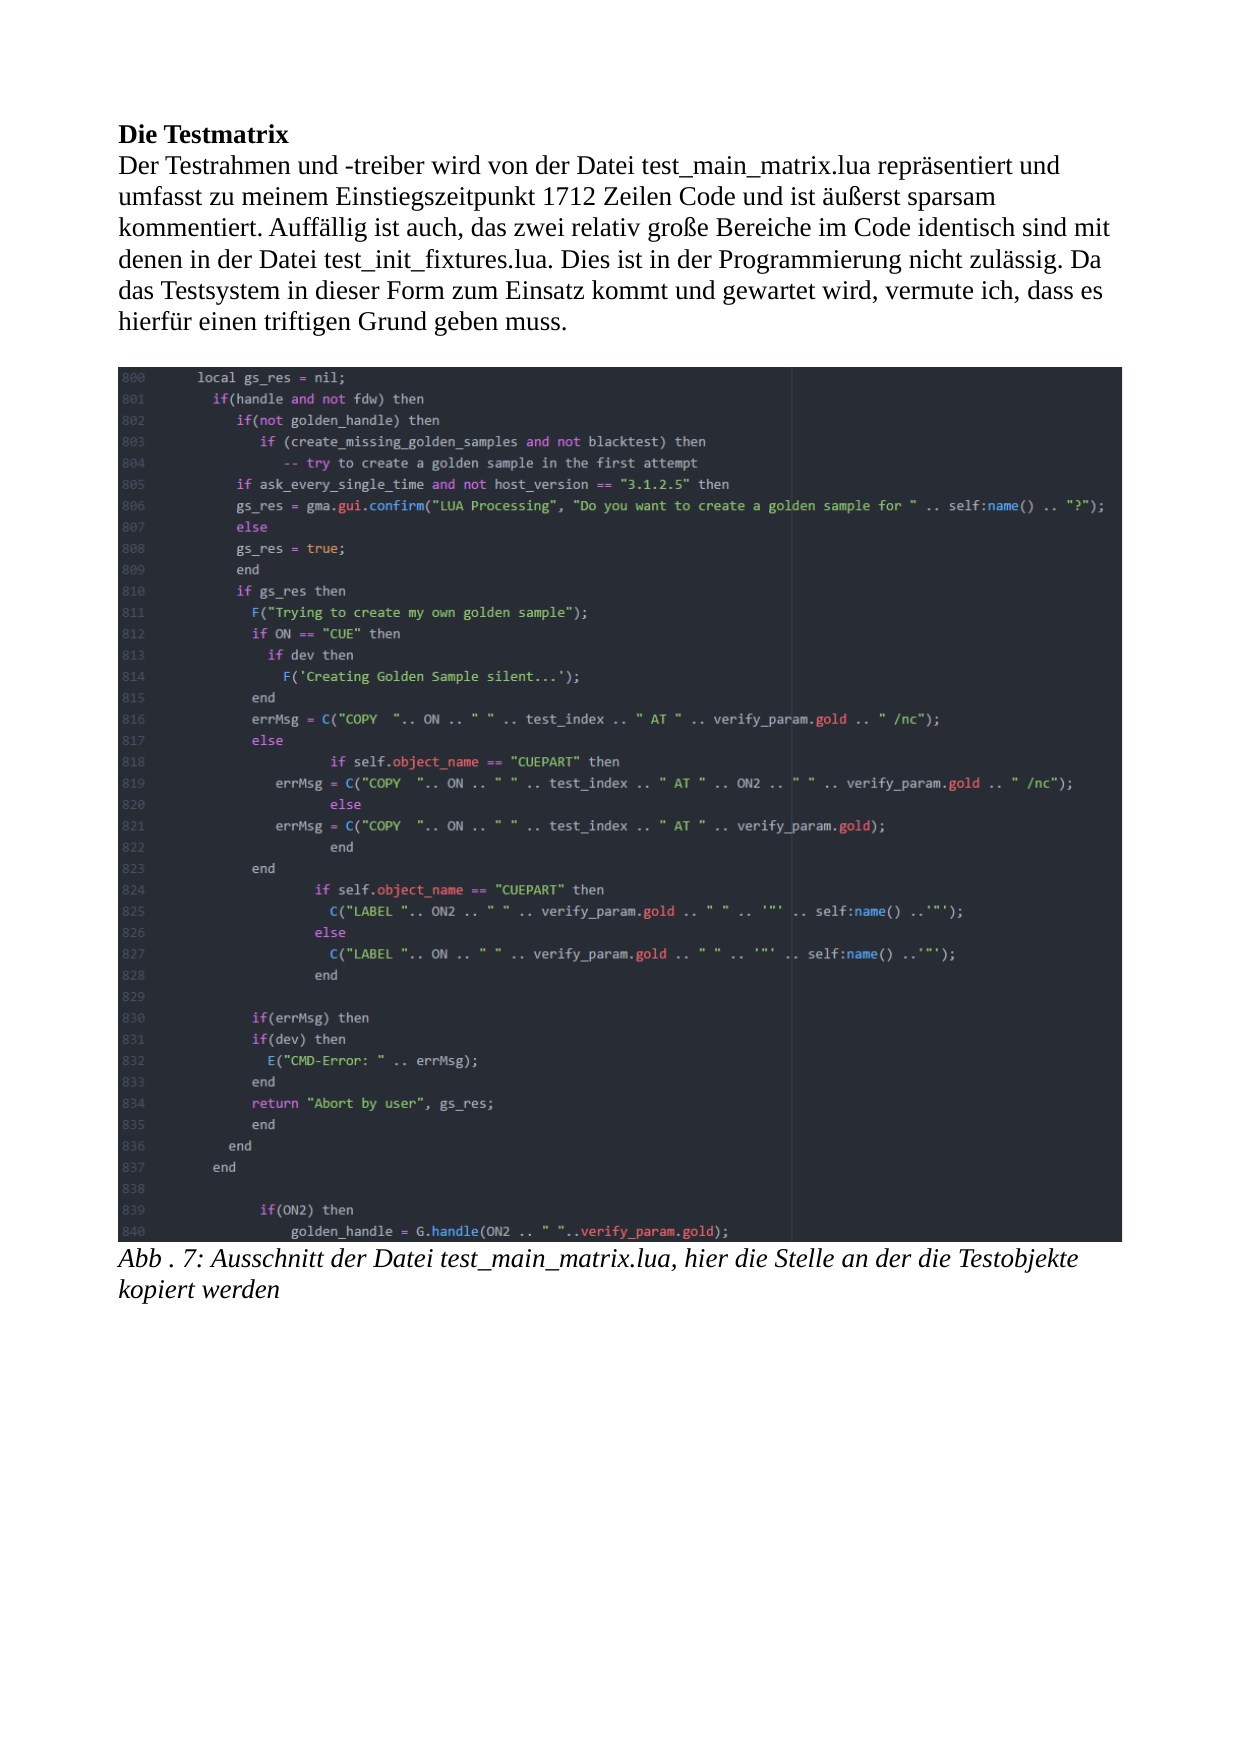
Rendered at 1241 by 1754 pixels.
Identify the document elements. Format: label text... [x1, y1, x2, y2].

text Der Testrahmen und -treiber wird von der Datei test_main_matrix.lua repräsentiert und umfasst zu meinem Einstiegszeitpunkt 1712 Zeilen Code und ist äußerst sparsam kommentiert. Auffällig ist auch, das zwei relativ große Bereiche im Code identisch sind mit denen in der Datei test_init_fixtures.lua. Dies ist in der Programmierung nicht zulässig. Da das Testsystem in dieser Form zum Einsatz kommt und gewartet wird, vermute ich, dass es hierfür einen triftigen Grund geben muss. [118, 149, 1122, 336]
picture [118, 367, 1123, 1242]
text Die Testmatrix [118, 118, 1122, 149]
text Abb . 7: Ausschnitt der Datei test_main_matrix.lua, hier die Stelle an der die Testobjekte kopiert werden [118, 1242, 1122, 1304]
